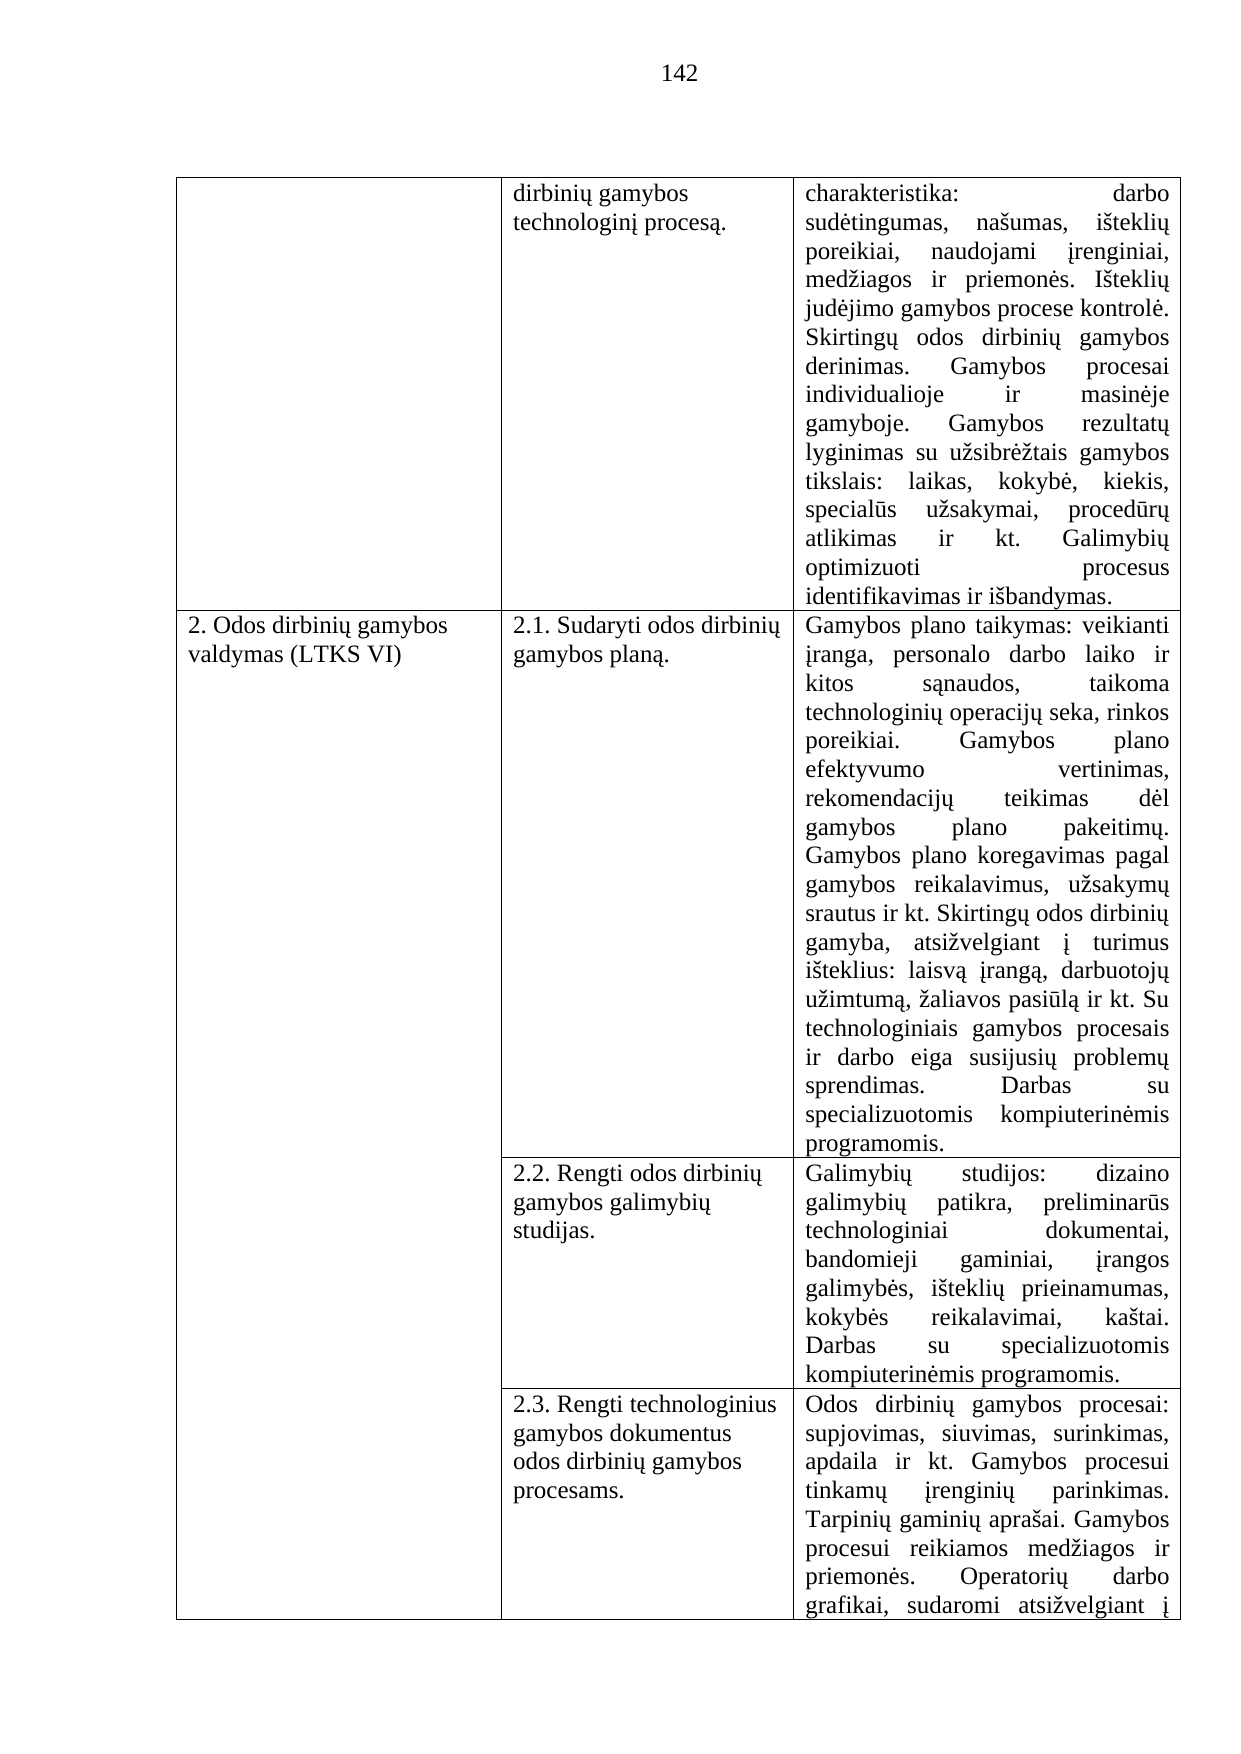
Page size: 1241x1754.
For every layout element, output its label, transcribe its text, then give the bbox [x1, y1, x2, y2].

table_cell charakteristika: darbo sudėtingumas, našumas, išteklių poreikiai, naudojami įrenginiai, medžiagos ir priemonės. Išteklių judėjimo gamybos procese kontrolė. Skirtingų odos dirbinių gamybos derinimas. Gamybos procesai individualioje ir masinėje gamyboje. Gamybos rezultatų lyginimas su užsibrėžtais gamybos tikslais: laikas, kokybė, kiekis, specialūs užsakymai, procedūrų atlikimas ir kt. Galimybių optimizuoti procesus identifikavimas ir išbandymas. [794, 178, 1180, 609]
table_cell 2.3. Rengti technologinius gamybos dokumentus odos dirbinių gamybos procesams. [502, 1389, 793, 1619]
table_cell 2. Odos dirbinių gamybos valdymas (LTKS VI) [177, 611, 501, 1619]
table_cell Galimybių studijos: dizaino galimybių patikra, preliminarūs technologiniai dokumentai, bandomieji gaminiai, įrangos galimybės, išteklių prieinamumas, kokybės reikalavimai, kaštai. Darbas su specializuotomis kompiuterinėmis programomis. [794, 1158, 1180, 1388]
table_cell Gamybos plano taikymas: veikianti įranga, personalo darbo laiko ir kitos sąnaudos, taikoma technologinių operacijų seka, rinkos poreikiai. Gamybos plano efektyvumo vertinimas, rekomendacijų teikimas dėl gamybos plano pakeitimų. Gamybos plano koregavimas pagal gamybos reikalavimus, užsakymų srautus ir kt. Skirtingų odos dirbinių gamyba, atsižvelgiant į turimus išteklius: laisvą įrangą, darbuotojų užimtumą, žaliavos pasiūlą ir kt. Su technologiniais gamybos procesais ir darbo eiga susijusių problemų sprendimas. Darbas su specializuotomis kompiuterinėmis programomis. [794, 611, 1180, 1157]
table_cell 2.1. Sudaryti odos dirbinių gamybos planą. [502, 611, 793, 1157]
table_cell 2.2. Rengti odos dirbinių gamybos galimybių studijas. [502, 1158, 793, 1388]
table_cell Odos dirbinių gamybos procesai: supjovimas, siuvimas, surinkimas, apdaila ir kt. Gamybos procesui tinkamų įrenginių parinkimas. Tarpinių gaminių aprašai. Gamybos procesui reikiamos medžiagos ir priemonės. Operatorių darbo grafikai, sudaromi atsižvelgiant į [794, 1389, 1180, 1619]
table_cell dirbinių gamybos technologinį procesą. [502, 178, 793, 609]
table_cell [177, 178, 501, 609]
